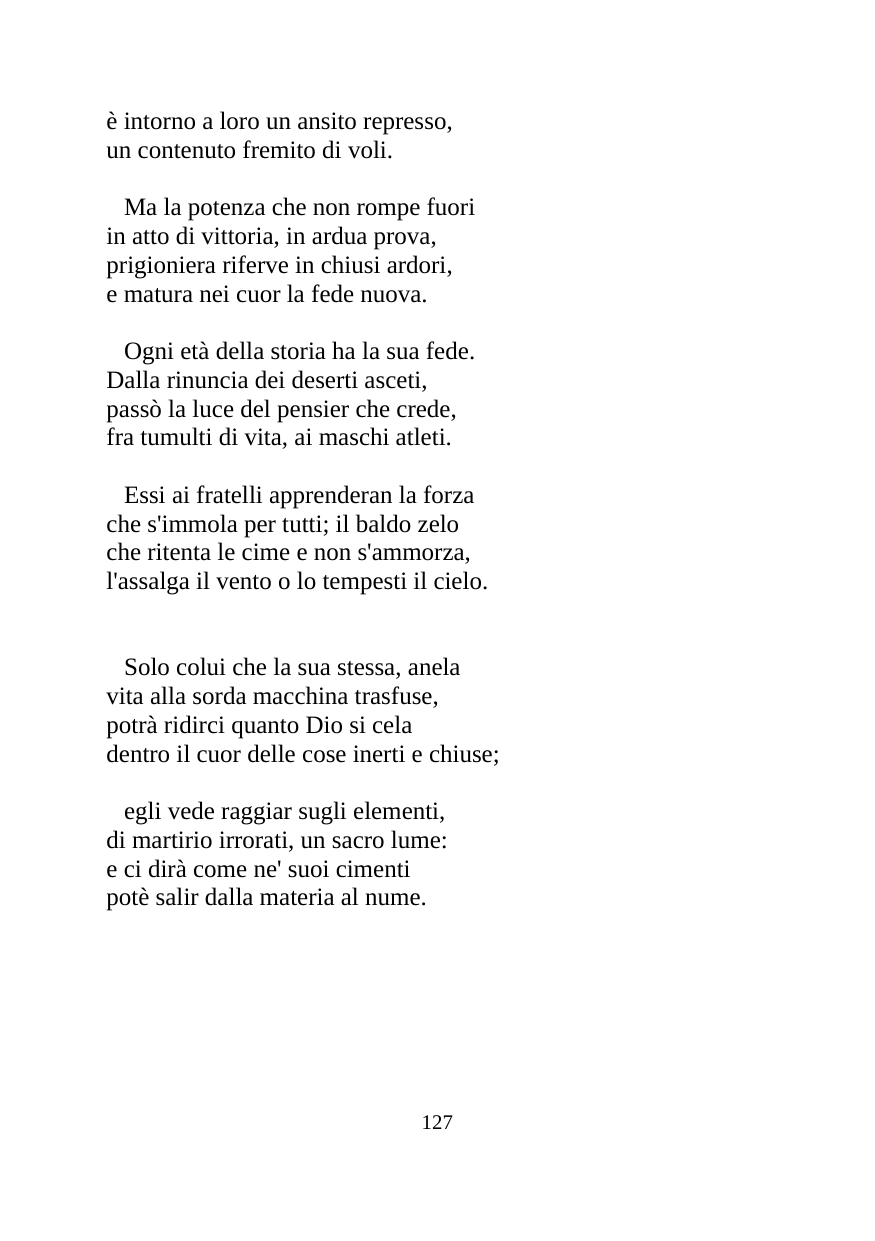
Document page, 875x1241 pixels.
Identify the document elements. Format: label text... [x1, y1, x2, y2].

text Ma la potenza che non rompe fuori [106, 192, 768, 221]
text l'assalga il vento o lo tempesti il cielo. [106, 566, 768, 595]
text di martirio irrorati, un sacro lume: [106, 825, 768, 854]
text potè salir dalla materia al nume. [106, 882, 768, 911]
text in atto di vittoria, in ardua prova, [106, 221, 768, 250]
text e ci dirà come ne' suoi cimenti [106, 854, 768, 882]
text un contenuto fremito di voli. [106, 135, 768, 164]
text vita alla sorda macchina trasfuse, [106, 681, 768, 710]
text prigioniera riferve in chiusi ardori, [106, 250, 768, 279]
text che ritenta le cime e non s'ammorza, [106, 537, 768, 566]
text Dalla rinuncia dei deserti asceti, [106, 365, 768, 394]
text dentro il cuor delle cose inerti e chiuse; [106, 739, 768, 767]
text fra tumulti di vita, ai maschi atleti. [106, 422, 768, 451]
text è intorno a loro un ansito represso, [106, 106, 768, 135]
text Essi ai fratelli apprenderan la forza [106, 480, 768, 509]
text Solo colui che la sua stessa, anela [106, 652, 768, 681]
text passò la luce del pensier che crede, [106, 394, 768, 422]
text e matura nei cuor la fede nuova. [106, 279, 768, 307]
text potrà ridirci quanto Dio si cela [106, 710, 768, 739]
text Ogni età della storia ha la sua fede. [106, 336, 768, 365]
text che s'immola per tutti; il baldo zelo [106, 509, 768, 537]
text egli vede raggiar sugli elementi, [106, 796, 768, 825]
